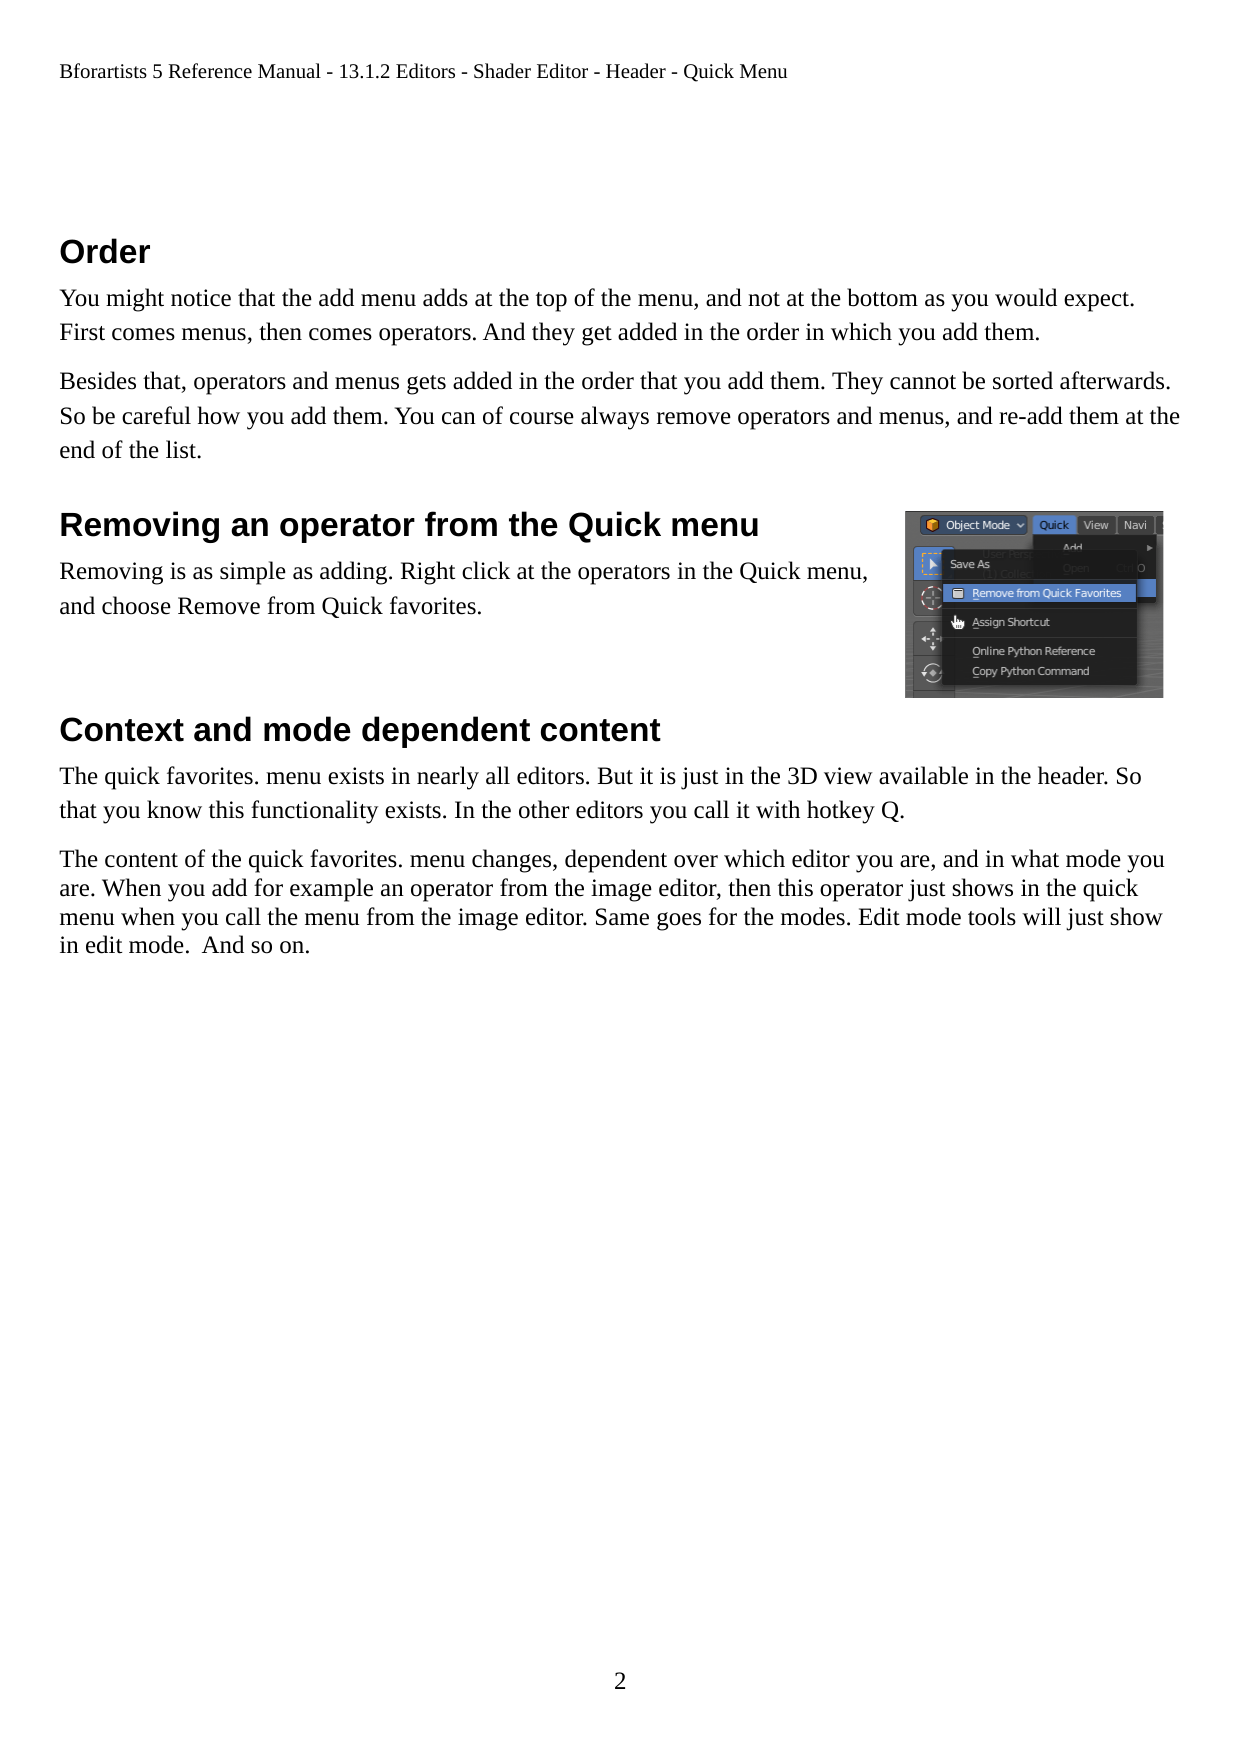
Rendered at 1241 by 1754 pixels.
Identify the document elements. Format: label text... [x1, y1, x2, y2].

picture [905, 511, 1164, 698]
text Removing is as simple as adding. Right click at the operators in the Quick menu, and choose Remove from Quick favorites. [59, 556, 905, 619]
text Besides that, operators and menus gets added in the order that you add them. They cannot be sorted afterwards. So be careful how you add them. You can of course always remove operators and menus, and re-add them at the end of the list. [59, 366, 1181, 464]
subtitle Order [59, 232, 1181, 270]
text You might notice that the add menu adds at the top of the menu, and not at the bottom as you would expect. First comes menus, then comes operators. And they get added in the order in which you add them. [59, 283, 1181, 346]
text The quick favorites. menu exists in nearly all editors. But it is just in the 3D view available in the header. So that you know this functionality exists. In the other editors you call it with hotkey Q. [59, 761, 1181, 824]
subtitle Context and mode dependent content [59, 710, 1181, 748]
text The content of the quick favorites. menu changes, dependent over which editor you are, and in what mode you are. When you add for example an operator from the image editor, then this operator just shows in the quick menu when you call the menu from the image editor. Same goes for the modes. Edit mode tools will just show in edit mode. And so on. [59, 844, 1181, 959]
subtitle Removing an operator from the Quick menu [59, 505, 1181, 544]
